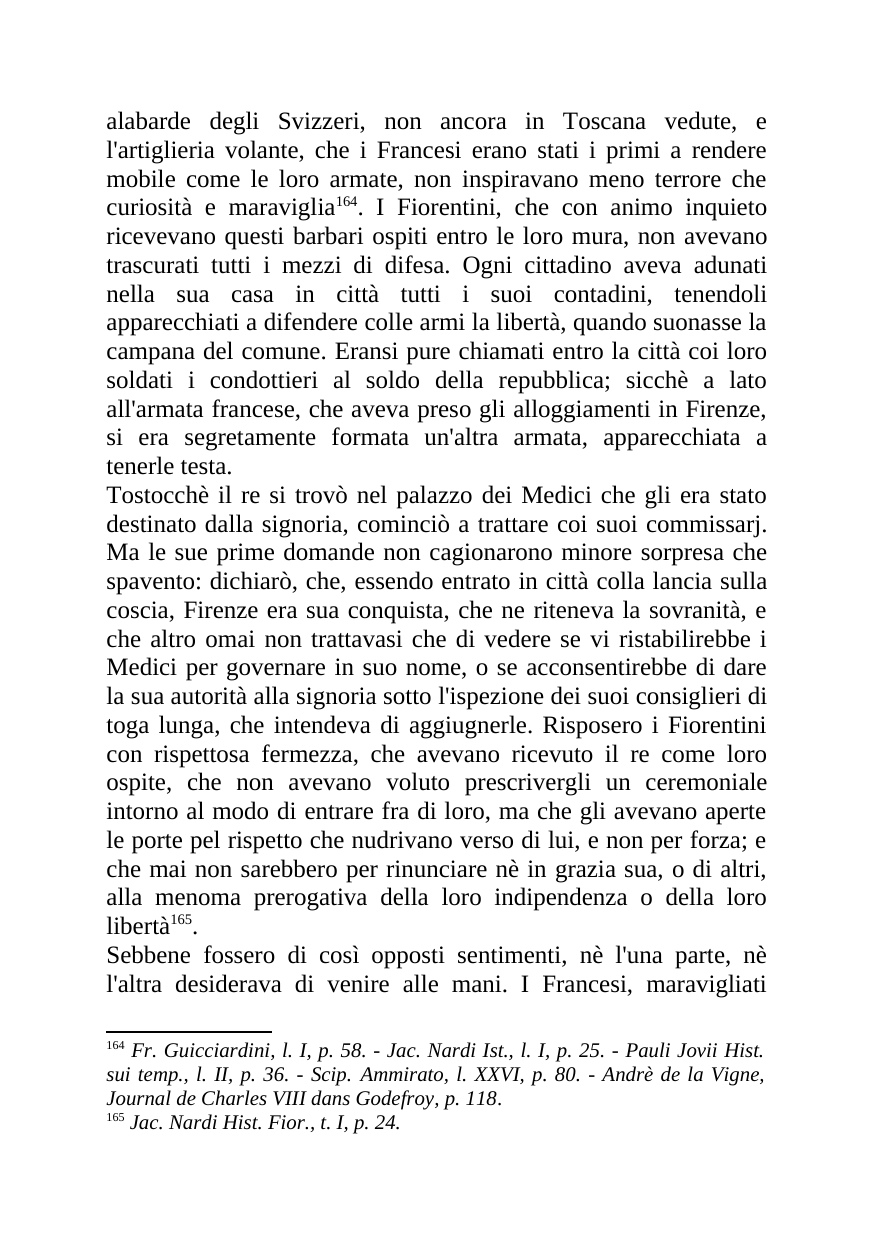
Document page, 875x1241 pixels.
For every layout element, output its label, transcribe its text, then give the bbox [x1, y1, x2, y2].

text Tostocchè il re si trovò nel palazzo dei Medici che gli era stato destinato dalla signoria, cominciò a trattare coi suoi commissarj. Ma le sue prime domande non cagionarono minore sorpresa che spavento: dichiarò, che, essendo entrato in città colla lancia sulla coscia, Firenze era sua conquista, che ne riteneva la sovranità, e che altro omai non trattavasi che di vedere se vi ristabilirebbe i Medici per governare in suo nome, o se acconsentirebbe di dare la sua autorità alla signoria sotto l'ispezione dei suoi consiglieri di toga lunga, che intendeva di aggiugnerle. Risposero i Fiorentini con rispettosa fermezza, che avevano ricevuto il re come loro ospite, che non avevano voluto prescrivergli un ceremoniale intorno al modo di entrare fra di loro, ma che gli avevano aperte le porte pel rispetto che nudrivano verso di lui, e non per forza; e che mai non sarebbero per rinunciare nè in grazia sua, o di altri, alla menoma prerogativa della loro indipendenza o della loro libertà. [106, 480, 768, 940]
text Fr. Guicciardini, l. I, p. 58. - Jac. Nardi Ist., l. I, p. 25. - Pauli Jovii Hist. sui temp., l. II, p. 36. - Scip. Ammirato, l. XXVI, p. 80. - Andrè de la Vigne, Journal de Charles VIII dans Godefroy, p. 118. [106, 1038, 768, 1110]
text Jac. Nardi Hist. Fior., t. I, p. 24. [106, 1110, 768, 1134]
text alabarde degli Svizzeri, non ancora in Toscana vedute, e l'artiglieria volante, che i Francesi erano stati i primi a rendere mobile come le loro armate, non inspiravano meno terrore che curiosità e maraviglia. I Fiorentini, che con animo inquieto ricevevano questi barbari ospiti entro le loro mura, non avevano trascurati tutti i mezzi di difesa. Ogni cittadino aveva adunati nella sua casa in città tutti i suoi contadini, tenendoli apparecchiati a difendere colle armi la libertà, quando suonasse la campana del comune. Eransi pure chiamati entro la città coi loro soldati i condottieri al soldo della repubblica; sicchè a lato all'armata francese, che aveva preso gli alloggiamenti in Firenze, si era segretamente formata un'altra armata, apparecchiata a tenerle testa. [106, 106, 768, 480]
text Sebbene fossero di così opposti sentimenti, nè l'una parte, nè l'altra desiderava di venire alle mani. I Francesi, maravigliati [106, 940, 768, 997]
